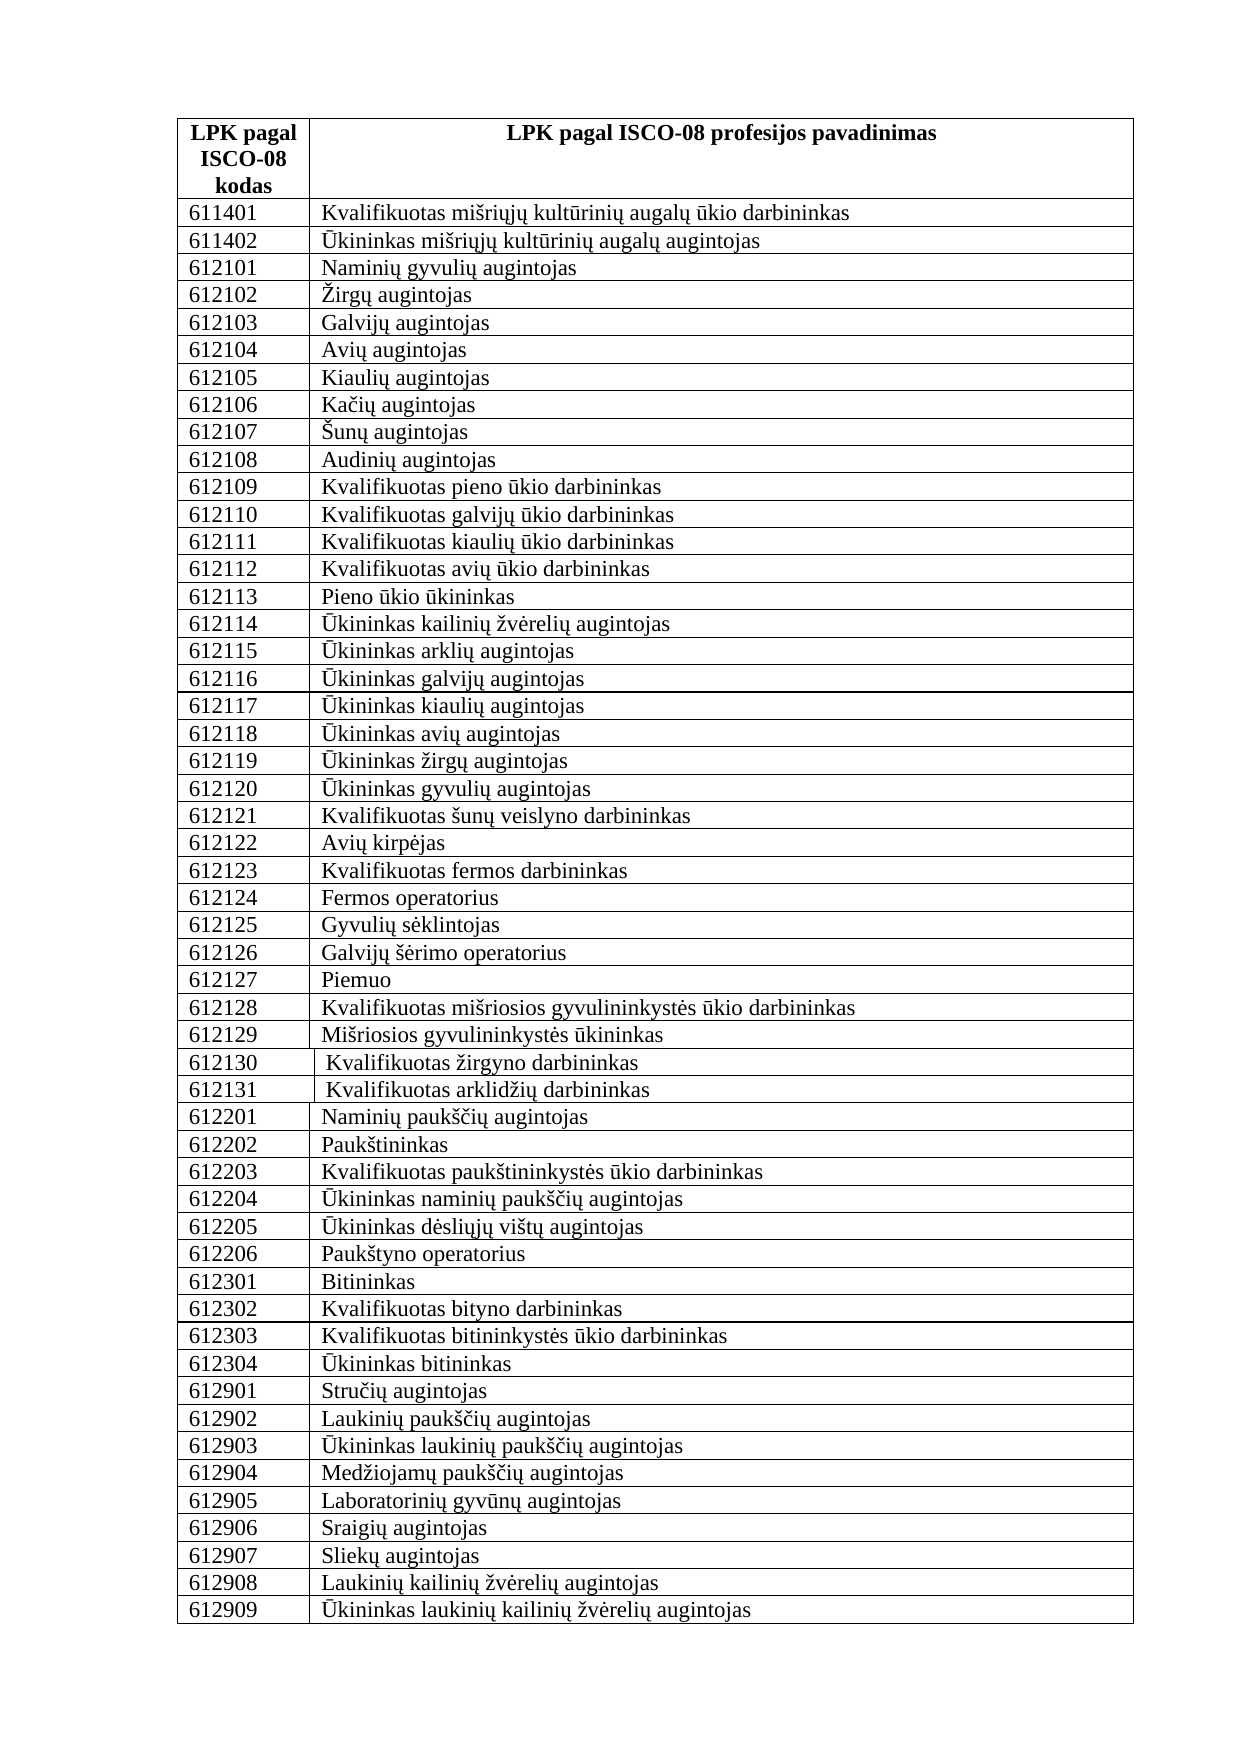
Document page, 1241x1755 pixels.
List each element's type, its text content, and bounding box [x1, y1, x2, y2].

table_cell Ūkininkas laukinių kailinių žvėrelių augintojas [310, 1596, 1133, 1623]
table_cell 612101 [178, 254, 309, 280]
table_cell 612129 [178, 1021, 309, 1047]
table_cell 612126 [178, 939, 309, 965]
table_cell Avių augintojas [310, 336, 1133, 363]
table_cell 612107 [178, 419, 309, 445]
table_cell 612909 [178, 1596, 309, 1623]
table_cell Kvalifikuotas mišriosios gyvulininkystės ūkio darbininkas [310, 994, 1133, 1020]
table_cell 612106 [178, 391, 309, 417]
table_cell Ūkininkas kailinių žvėrelių augintojas [310, 610, 1133, 637]
table_cell Paukštininkas [310, 1131, 1133, 1157]
table_cell 612109 [178, 473, 309, 499]
table_cell Laukinių paukščių augintojas [310, 1405, 1133, 1431]
table_cell 612124 [178, 884, 309, 911]
table_cell Ūkininkas kiaulių augintojas [310, 693, 1133, 719]
table_cell Kvalifikuotas avių ūkio darbininkas [310, 555, 1133, 582]
table_cell Ūkininkas mišriųjų kultūrinių augalų augintojas [310, 227, 1133, 253]
table_cell 612113 [178, 583, 309, 609]
table_cell Kvalifikuotas kiaulių ūkio darbininkas [310, 528, 1133, 554]
table_cell 612104 [178, 336, 309, 363]
table_cell Naminių paukščių augintojas [310, 1103, 1133, 1130]
table_cell Mišriosios gyvulininkystės ūkininkas [310, 1021, 1133, 1047]
table_cell Kvalifikuotas galvijų ūkio darbininkas [310, 501, 1133, 527]
table_cell Pieno ūkio ūkininkas [310, 583, 1133, 609]
table_cell 612205 [178, 1213, 309, 1239]
table_cell 612119 [178, 747, 309, 773]
table_cell Ūkininkas dėsliųjų vištų augintojas [310, 1213, 1133, 1239]
table_cell Laboratorinių gyvūnų augintojas [310, 1487, 1133, 1513]
table_cell Ūkininkas galvijų augintojas [310, 665, 1133, 691]
table_cell Stručių augintojas [310, 1377, 1133, 1404]
table_cell 612905 [178, 1487, 309, 1513]
table_cell 612127 [178, 966, 309, 993]
table_cell 611402 [178, 227, 309, 253]
table_cell 612123 [178, 857, 309, 883]
table_cell Ūkininkas arklių augintojas [310, 638, 1133, 664]
table_cell 612114 [178, 610, 309, 637]
table_header LPK pagal ISCO-08 kodas [178, 119, 309, 198]
table_cell Kačių augintojas [310, 391, 1133, 417]
table_cell Ūkininkas laukinių paukščių augintojas [310, 1432, 1133, 1458]
table_cell 612103 [178, 309, 309, 335]
table_cell 612302 [178, 1295, 309, 1321]
table_cell 612128 [178, 994, 309, 1020]
table_cell Kvalifikuotas pieno ūkio darbininkas [310, 473, 1133, 499]
table_cell Medžiojamų paukščių augintojas [310, 1460, 1133, 1486]
table_cell Žirgų augintojas [310, 281, 1133, 308]
table_cell 612105 [178, 364, 309, 390]
table_cell 612203 [178, 1158, 309, 1184]
table_cell 612906 [178, 1514, 309, 1541]
table_cell 612120 [178, 775, 309, 801]
table_cell Šunų augintojas [310, 419, 1133, 445]
table_cell 612108 [178, 446, 309, 472]
table_cell 612301 [178, 1268, 309, 1294]
table_cell 612122 [178, 829, 309, 856]
table_cell 612121 [178, 802, 309, 828]
table_cell Galvijų augintojas [310, 309, 1133, 335]
table_cell 612117 [178, 693, 309, 719]
table_cell Gyvulių sėklintojas [310, 912, 1133, 938]
table_cell 612903 [178, 1432, 309, 1458]
table_cell 612204 [178, 1186, 309, 1212]
table_cell Kvalifikuotas fermos darbininkas [310, 857, 1133, 883]
table_cell Ūkininkas gyvulių augintojas [310, 775, 1133, 801]
table_cell 612118 [178, 720, 309, 746]
table_cell 612130 [178, 1049, 314, 1075]
table_cell Ūkininkas žirgų augintojas [310, 747, 1133, 773]
table_cell 611401 [178, 199, 309, 226]
table_cell 612116 [178, 665, 309, 691]
table_cell 612131 [178, 1076, 314, 1102]
table_cell Kvalifikuotas bityno darbininkas [310, 1295, 1133, 1321]
table_cell Fermos operatorius [310, 884, 1133, 911]
table_cell Naminių gyvulių augintojas [310, 254, 1133, 280]
table_cell Kvalifikuotas bitininkystės ūkio darbininkas [310, 1323, 1133, 1349]
table_cell Kvalifikuotas arklidžių darbininkas [315, 1076, 1133, 1102]
table_cell 612115 [178, 638, 309, 664]
table_cell Sraigių augintojas [310, 1514, 1133, 1541]
table_cell Ūkininkas naminių paukščių augintojas [310, 1186, 1133, 1212]
table_cell 612907 [178, 1542, 309, 1568]
table_cell 612110 [178, 501, 309, 527]
table_cell 612202 [178, 1131, 309, 1157]
table_cell 612201 [178, 1103, 309, 1130]
table_cell 612902 [178, 1405, 309, 1431]
table_cell Kvalifikuotas mišriųjų kultūrinių augalų ūkio darbininkas [310, 199, 1133, 226]
table_cell 612901 [178, 1377, 309, 1404]
table_cell 612125 [178, 912, 309, 938]
table_cell 612904 [178, 1460, 309, 1486]
table_cell Paukštyno operatorius [310, 1240, 1133, 1267]
table_cell Galvijų šėrimo operatorius [310, 939, 1133, 965]
table_cell Kiaulių augintojas [310, 364, 1133, 390]
table_cell Kvalifikuotas paukštininkystės ūkio darbininkas [310, 1158, 1133, 1184]
table_cell 612206 [178, 1240, 309, 1267]
table_cell Bitininkas [310, 1268, 1133, 1294]
table_header LPK pagal ISCO-08 profesijos pavadinimas [310, 119, 1133, 198]
table_cell Kvalifikuotas šunų veislyno darbininkas [310, 802, 1133, 828]
table_cell 612102 [178, 281, 309, 308]
table_cell Avių kirpėjas [310, 829, 1133, 856]
table_cell Piemuo [310, 966, 1133, 993]
table_cell Ūkininkas avių augintojas [310, 720, 1133, 746]
table_cell 612112 [178, 555, 309, 582]
table_cell 612303 [178, 1323, 309, 1349]
table_cell Audinių augintojas [310, 446, 1133, 472]
table_cell 612908 [178, 1569, 309, 1595]
table_cell 612111 [178, 528, 309, 554]
table_cell 612304 [178, 1350, 309, 1376]
table_cell Sliekų augintojas [310, 1542, 1133, 1568]
table_cell Kvalifikuotas žirgyno darbininkas [315, 1049, 1133, 1075]
table_cell Ūkininkas bitininkas [310, 1350, 1133, 1376]
table_cell Laukinių kailinių žvėrelių augintojas [310, 1569, 1133, 1595]
